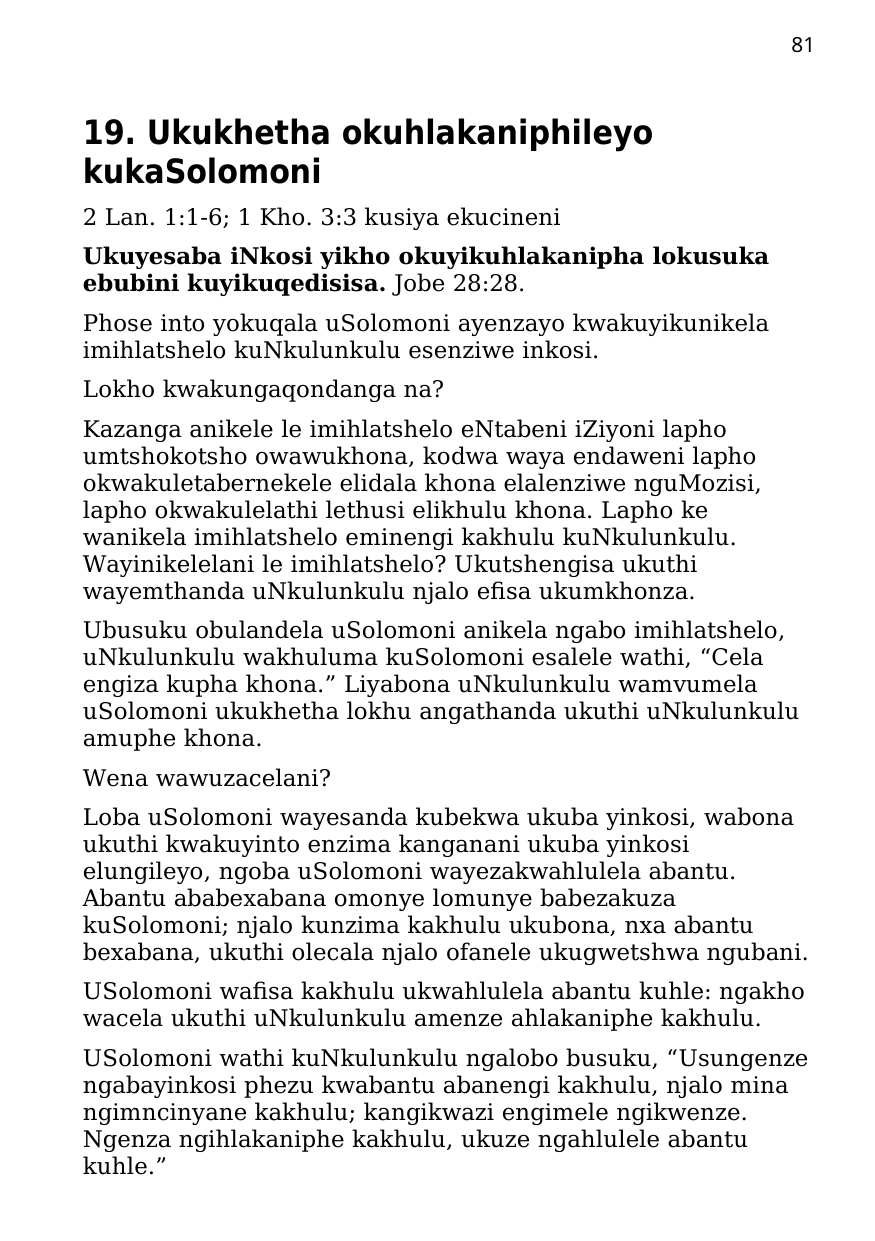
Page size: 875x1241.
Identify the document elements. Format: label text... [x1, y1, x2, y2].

text Phose into yokuqala uSolomoni ayenzayo kwakuyikunikela imihlatshelo kuNkulunkulu esenziwe inkosi. [83, 310, 815, 364]
text Wena wawuzacelani? [83, 764, 815, 791]
text USolomoni wafisa kakhulu ukwahlulela abantu kuhle: ngakho wacela ukuthi uNkulunkulu amenze ahlakaniphe kakhulu. [83, 978, 815, 1032]
text Ukuyesaba iNkosi yikho okuyikuhlakanipha lokusuka ebubini kuyikuqedisisa. Jobe 28:28. [83, 243, 815, 297]
text Ubusuku obulandela uSolomoni anikela ngabo imihlatshelo, uNkulunkulu wakhuluma kuSolomoni esalele wathi, “Cela engiza kupha khona.” Liyabona uNkulunkulu wamvumela uSolomoni ukukhetha lokhu angathanda ukuthi uNkulunkulu amuphe khona. [83, 617, 815, 752]
text USolomoni wathi kuNkulunkulu ngalobo busuku, “Usungenze ngabayinkosi phezu kwabantu abanengi kakhulu, njalo mina ngimncinyane kakhulu; kangikwazi engimele ngikwenze. Ngenza ngihlakaniphe kakhulu, ukuze ngahlulele abantu kuhle.” [83, 1045, 815, 1180]
text 2 Lan. 1:1-6; 1 Kho. 3:3 kusiya ekucineni [83, 204, 815, 231]
text Loba uSolomoni wayesanda kubekwa ukuba yinkosi, wabona ukuthi kwakuyinto enzima kanganani ukuba yinkosi elungileyo, ngoba uSolomoni wayezakwahlulela abantu. Abantu ababexabana omonye lomunye babezakuza kuSolomoni; njalo kunzima kakhulu ukubona, nxa abantu bexabana, ukuthi olecala njalo ofanele ukugwetshwa ngubani. [83, 804, 815, 966]
subtitle 19. Ukukhetha okuhlakaniphileyo kukaSolomoni [83, 113, 815, 191]
text Lokho kwakungaqondanga na? [83, 376, 815, 403]
text Kazanga anikele le imihlatshelo eNtabeni iZiyoni lapho umtshokotsho owawukhona, kodwa waya endaweni lapho okwakuletabernekele elidala khona elalenziwe nguMozisi, lapho okwakulelathi lethusi elikhulu khona. Lapho ke wanikela imihlatshelo eminengi kakhulu kuNkulunkulu. Wayinikelelani le imihlatshelo? Ukutshengisa ukuthi wayemthanda uNkulunkulu njalo efisa ukumkhonza. [83, 416, 815, 604]
